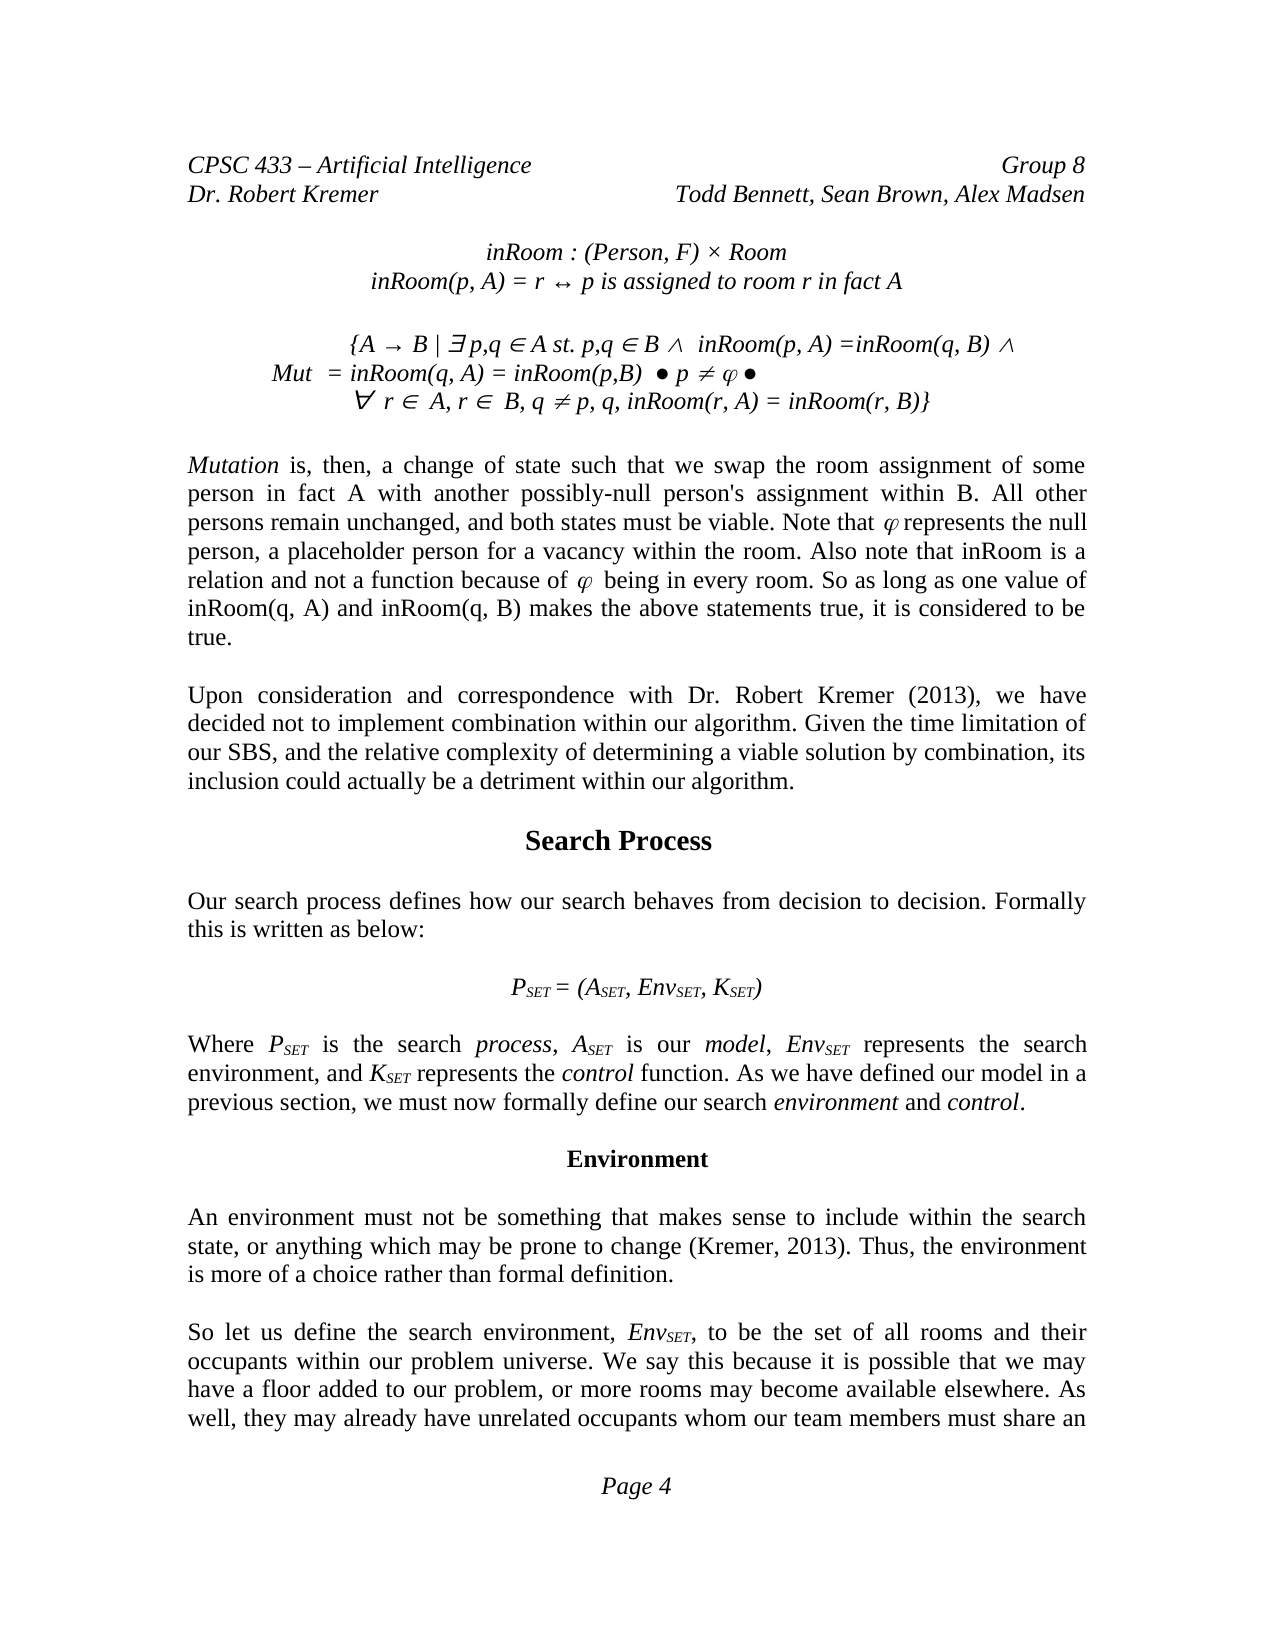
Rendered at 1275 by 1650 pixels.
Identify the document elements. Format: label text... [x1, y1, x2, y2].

text Upon consideration and correspondence with Dr. Robert Kremer (2013), we have decided not to implement combination within our algorithm. Given the time limitation of our SBS, and the relative complexity of determining a viable solution by combination, its inclusion could actually be a detriment within our algorithm. [187, 680, 1087, 795]
text Mutation is, then, a change of state such that we swap the room assignment of some person in fact A with another possibly-null person's assignment within B. All other persons remain unchanged, and both states must be viable. Note that φ represents the null person, a placeholder person for a vacancy within the room. Also note that inRoom is a relation and not a function because of φ being in every room. So as long as one value of inRoom(q, A) and inRoom(q, B) makes the above statements true, it is considered to be true. [187, 450, 1087, 651]
table_header {A → B | ∃ p,q ∈ A st. p,q ∈ B ∧ inRoom(p, A) =inRoom(q, B) ∧ inRoom(q, A) = inRoom(p,B) ● p ≠ φ ● ∀ r ∈ A, r ∈ B, q ≠ p, q, inRoom(r, A) = inRoom(r, B)} [344, 323, 1052, 421]
text Our search process defines how our search behaves from decision to decision. Formally this is written as below: [187, 886, 1087, 943]
table_header Mut [266, 323, 320, 421]
text PSET = (ASET, EnvSET, KSET) [187, 972, 1087, 1001]
text inRoom(p, A) = r ↔ p is assigned to room r in fact A [187, 266, 1087, 294]
text inRoom : (Person, F) × Room [187, 237, 1087, 266]
text Search Process [187, 823, 1087, 857]
text Where PSET is the search process, ASET is our model, EnvSET represents the search environment, and KSET represents the control function. As we have defined our model in a previous section, we must now formally define our search environment and control. [187, 1029, 1087, 1116]
text So let us define the search environment, EnvSET, to be the set of all rooms and their occupants within our problem universe. We say this because it is possible that we may have a floor added to our problem, or more rooms may become available elsewhere. As well, they may already have unrelated occupants whom our team members must share an [187, 1317, 1087, 1432]
text An environment must not be something that makes sense to include within the search state, or anything which may be prone to change (Kremer, 2013). Thus, the environment is more of a choice rather than formal definition. [187, 1202, 1087, 1288]
text Environment [187, 1144, 1087, 1173]
table_header = [320, 323, 344, 421]
